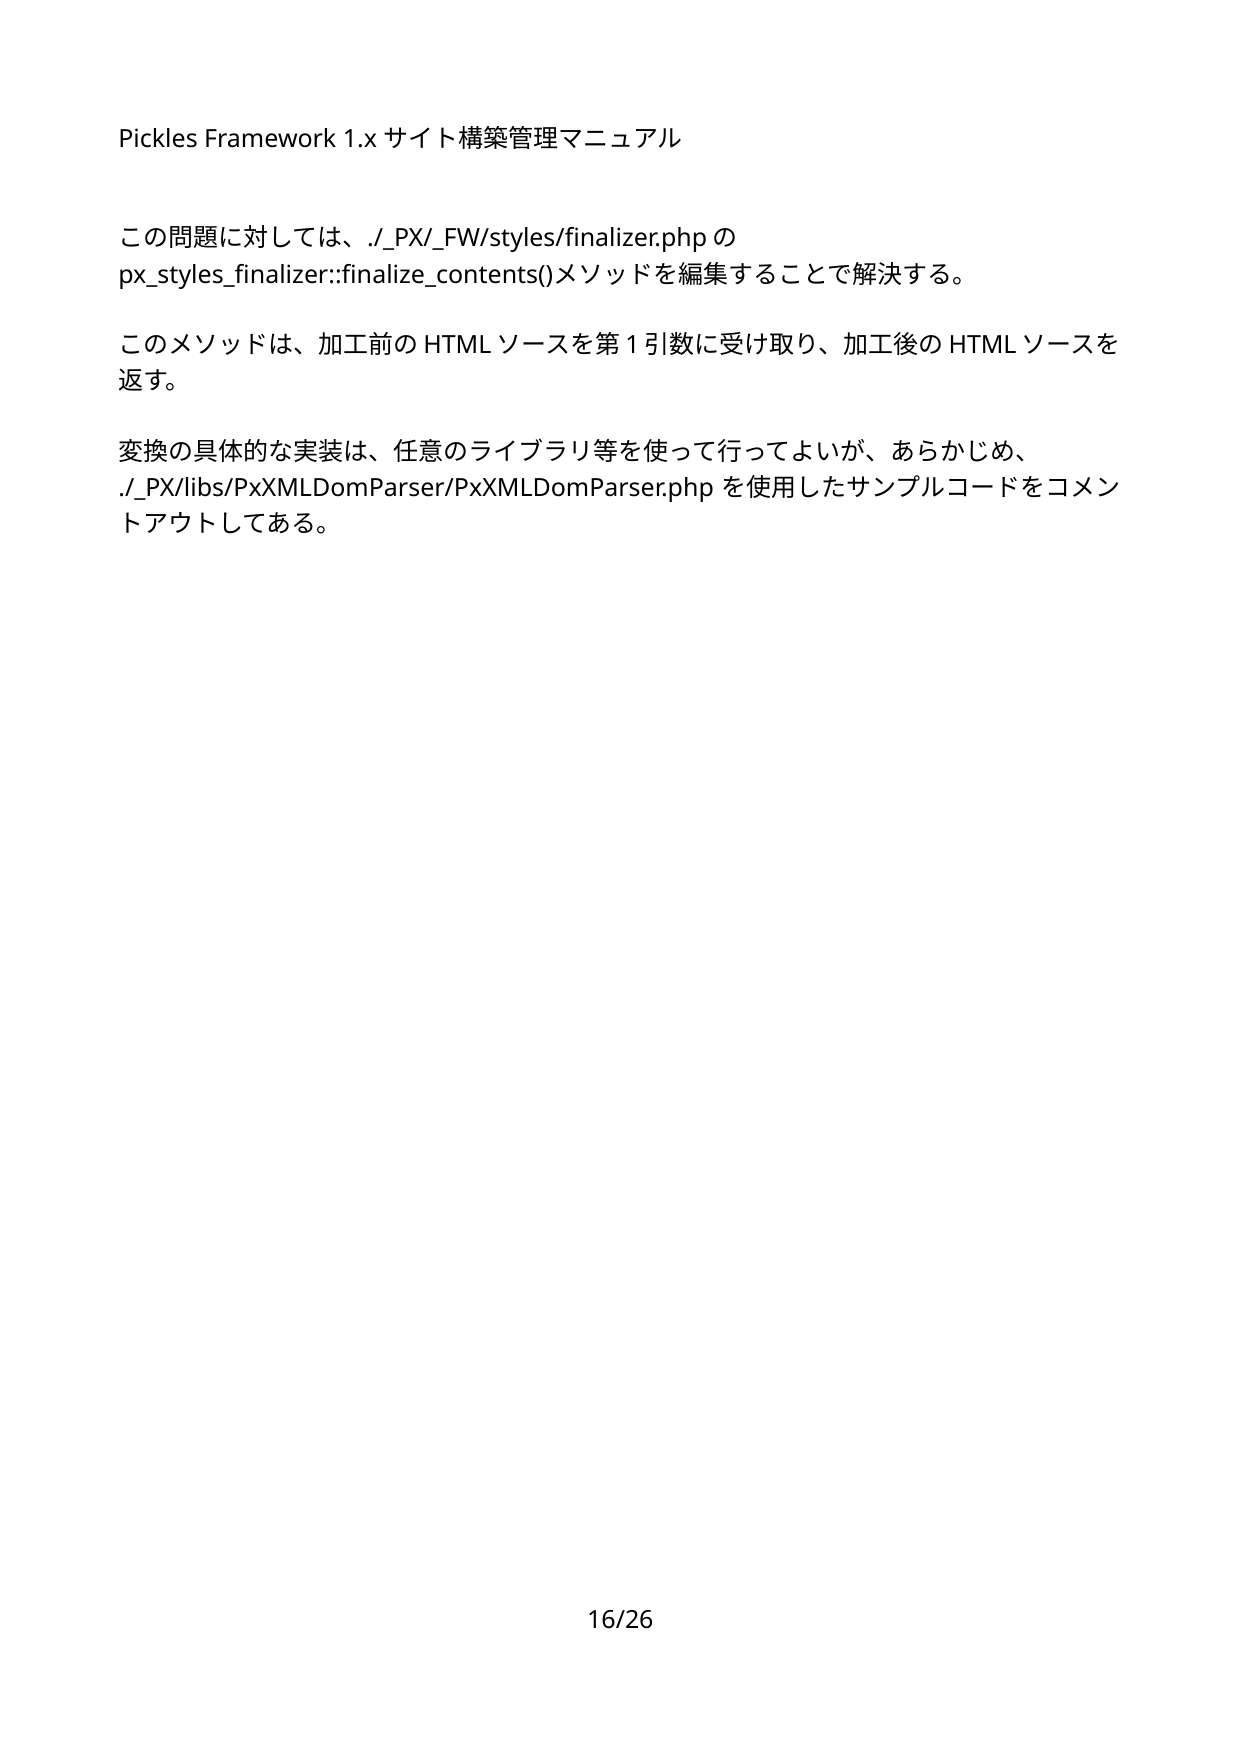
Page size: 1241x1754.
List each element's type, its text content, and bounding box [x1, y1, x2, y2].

text このメソッドは、加工前のHTMLソースを第1引数に受け取り、加工後のHTMLソースを返す。 [118, 324, 1122, 397]
text 変換の具体的な実装は、任意のライブラリ等を使って行ってよいが、あらかじめ、 ./_PX/libs/PxXMLDomParser/PxXMLDomParser.php を使用したサンプルコードをコメントアウトしてある。 [118, 431, 1122, 540]
text この問題に対しては、./_PX/_FW/styles/finalizer.phpのpx_styles_finalizer::finalize_contents()メソッドを編集することで解決する。 [118, 218, 1122, 290]
